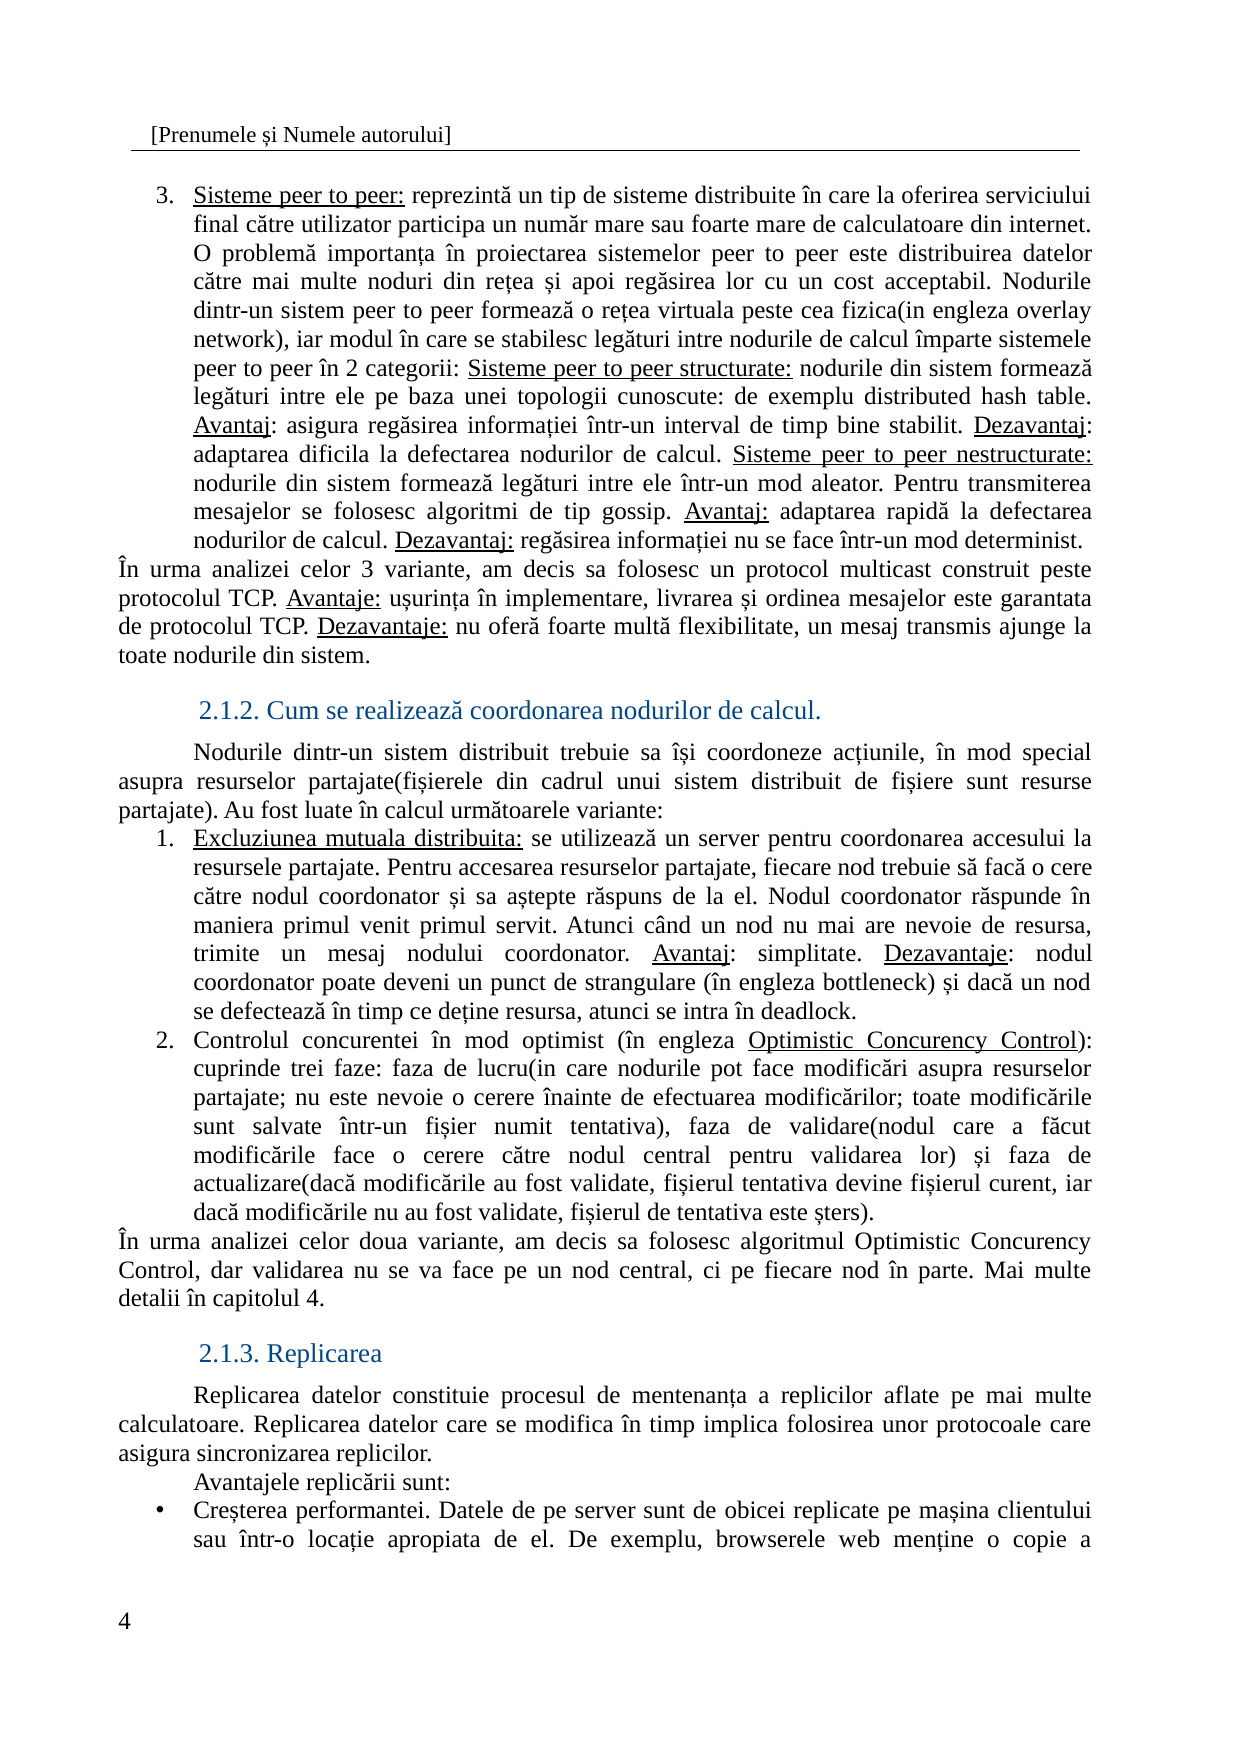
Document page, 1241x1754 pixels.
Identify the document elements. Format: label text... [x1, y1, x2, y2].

subtitle Cum se realizează coordonarea nodurilor de calcul. [192, 694, 1093, 725]
text Avantajele replicării sunt: [118, 1467, 1093, 1496]
list Creșterea performantei. Datele de pe server sunt de obicei replicate pe mașina clientului sau într-o locație apropiata de el. De exemplu, browserele web menține o copie a [156, 1496, 1093, 1553]
text Replicarea datelor constituie procesul de mentenanța a replicilor aflate pe mai multe calculatoare. Replicarea datelor care se modifica în timp implica folosirea unor protocoale care asigura sincronizarea replicilor. [118, 1381, 1093, 1467]
text În urma analizei celor 3 variante, am decis sa folosesc un protocol multicast construit peste protocolul TCP. Avantaje: ușurința în implementare, livrarea și ordinea mesajelor este garantata de protocolul TCP. Dezavantaje: nu oferă foarte multă flexibilitate, un mesaj transmis ajunge la toate nodurile din sistem. [118, 554, 1093, 669]
text Nodurile dintr-un sistem distribuit trebuie sa își coordoneze acțiunile, în mod special asupra resurselor partajate(fișierele din cadrul unui sistem distribuit de fișiere sunt resurse partajate). Au fost luate în calcul următoarele variante: [118, 737, 1093, 823]
list Sisteme peer to peer: reprezintă un tip de sisteme distribuite în care la oferirea serviciului final către utilizator participa un număr mare sau foarte mare de calculatoare din internet. O problemă importanța în proiectarea sistemelor peer to peer este distribuirea datelor către mai multe noduri din rețea și apoi regăsirea lor cu un cost acceptabil. Nodurile dintr-un sistem peer to peer formează o rețea virtuala peste cea fizica(in engleza overlay network), iar modul în care se stabilesc legături intre nodurile de calcul împarte sistemele peer to peer în 2 categorii: Sisteme peer to peer structurate: nodurile din sistem formează legături intre ele pe baza unei topologii cunoscute: de exemplu distributed hash table. Avantaj: asigura regăsirea informației într-un interval de timp bine stabilit. Dezavantaj: adaptarea dificila la defectarea nodurilor de calcul. Sisteme peer to peer nestructurate: nodurile din sistem formează legături intre ele într-un mod aleator. Pentru transmiterea mesajelor se folosesc algoritmi de tip gossip. Avantaj: adaptarea rapidă la defectarea nodurilor de calcul. Dezavantaj: regăsirea informației nu se face într-un mod determinist. [156, 180, 1093, 554]
text În urma analizei celor doua variante, am decis sa folosesc algoritmul Optimistic Concurency Control, dar validarea nu se va face pe un nod central, ci pe fiecare nod în parte. Mai multe detalii în capitolul 4. [118, 1226, 1093, 1312]
list Controlul concurentei în mod optimist (în engleza Optimistic Concurency Control): cuprinde trei faze: faza de lucru(in care nodurile pot face modificări asupra resurselor partajate; nu este nevoie o cerere înainte de efectuarea modificărilor; toate modificările sunt salvate într-un fișier numit tentativa), faza de validare(nodul care a făcut modificările face o cerere către nodul central pentru validarea lor) și faza de actualizare(dacă modificările au fost validate, fișierul tentativa devine fișierul curent, iar dacă modificările nu au fost validate, fișierul de tentativa este șters). [156, 1025, 1093, 1226]
subtitle Replicarea [192, 1337, 1093, 1368]
list Excluziunea mutuala distribuita: se utilizează un server pentru coordonarea accesului la resursele partajate. Pentru accesarea resurselor partajate, fiecare nod trebuie să facă o cere către nodul coordonator și sa aștepte răspuns de la el. Nodul coordonator răspunde în maniera primul venit primul servit. Atunci când un nod nu mai are nevoie de resursa, trimite un mesaj nodului coordonator. Avantaj: simplitate. Dezavantaje: nodul coordonator poate deveni un punct de strangulare (în engleza bottleneck) și dacă un nod se defectează în timp ce deține resursa, atunci se intra în deadlock. [156, 823, 1093, 1025]
